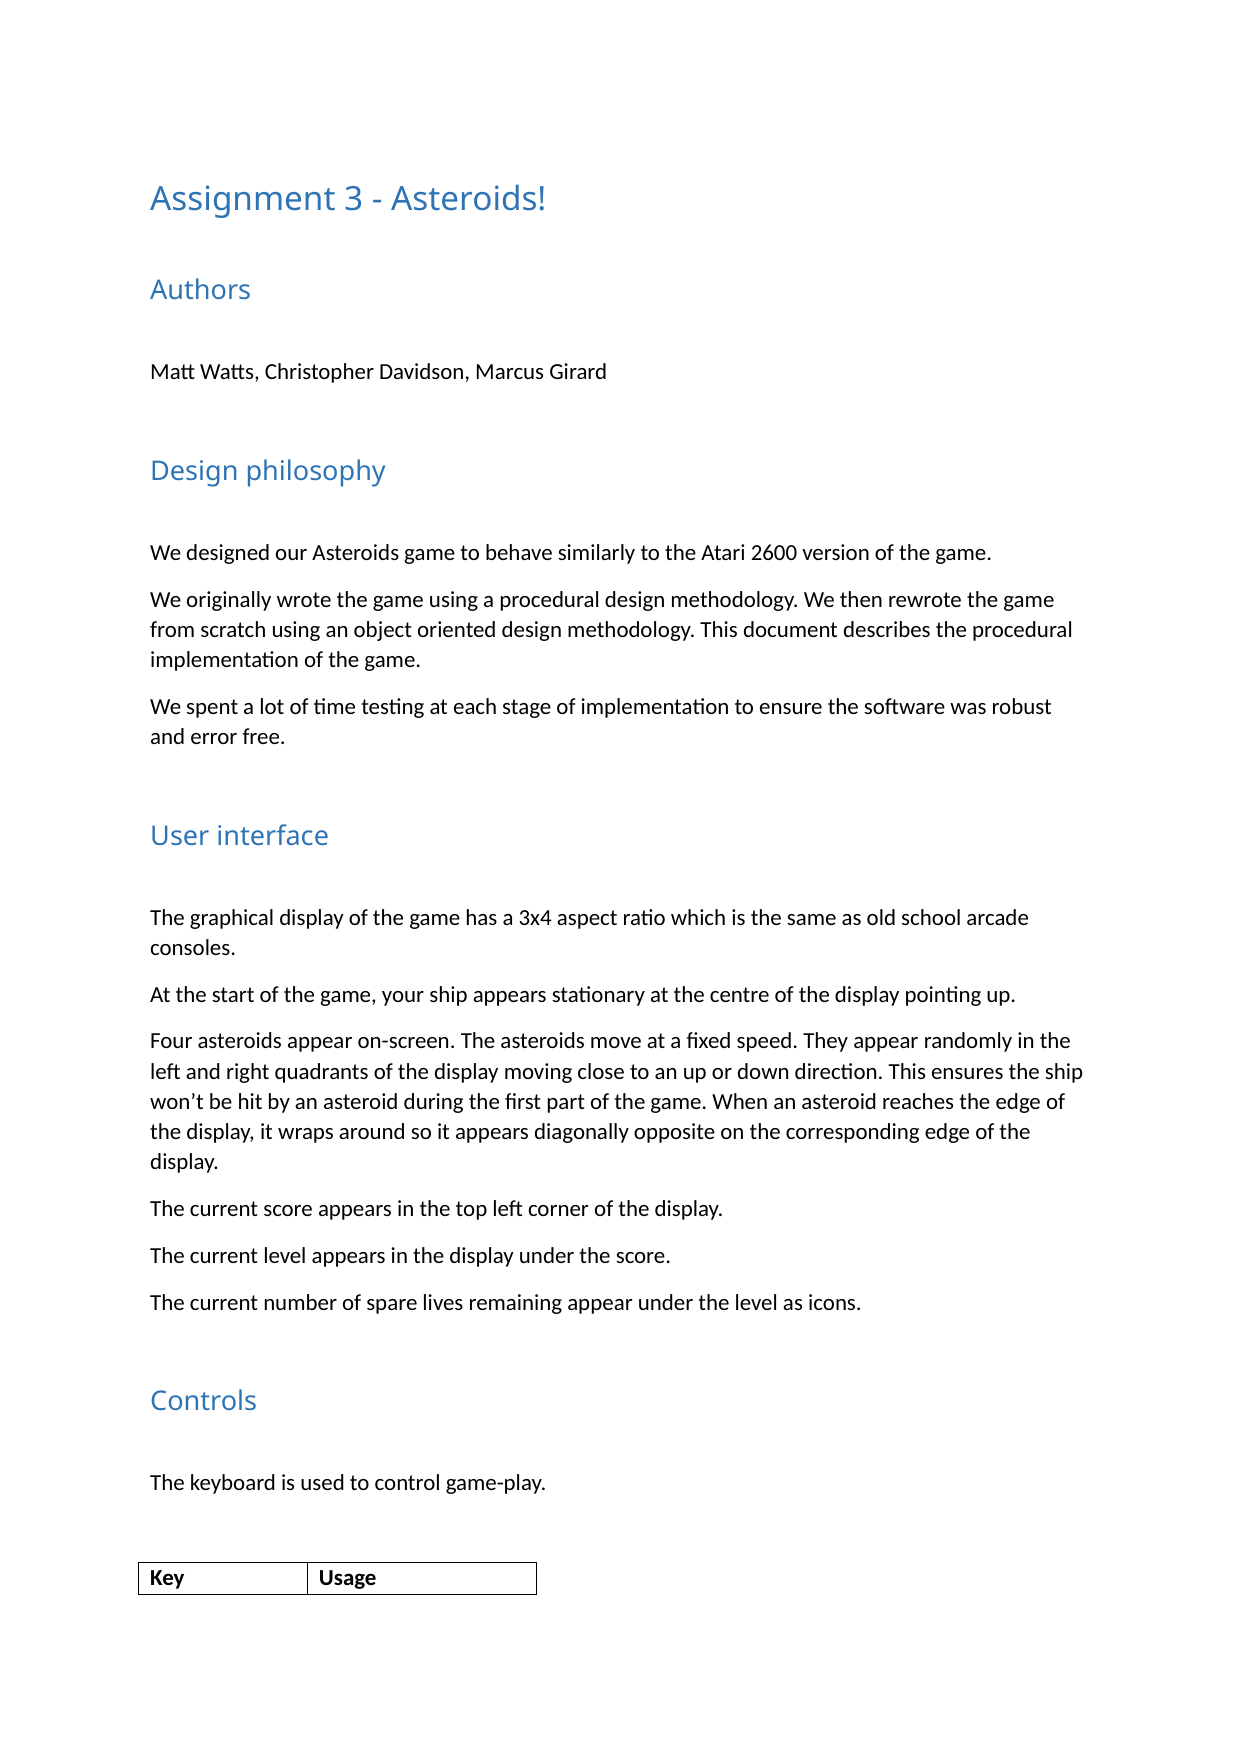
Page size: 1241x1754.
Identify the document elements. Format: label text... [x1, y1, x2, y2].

text Four asteroids appear on-screen. The asteroids move at a fixed speed. They appear randomly in the left and right quadrants of the display moving close to an up or down direction. This ensures the ship won’t be hit by an asteroid during the first part of the game. When an asteroid reaches the edge of the display, it wraps around so it appears diagonally opposite on the corresponding edge of the display. [150, 1027, 1090, 1176]
text The current number of spare lives remaining appear under the level as icons. [150, 1288, 1090, 1316]
text The keyboard is used to control game-play. [150, 1468, 1090, 1497]
text The current level appears in the display under the score. [150, 1241, 1090, 1269]
table_header Key [139, 1563, 307, 1594]
text We originally wrote the game using a procedural design methodology. We then rewrote the game from scratch using an object oriented design methodology. This document describes the procedural implementation of the game. [150, 585, 1090, 673]
text We spent a lot of time testing at each stage of implementation to ensure the software was robust and error free. [150, 692, 1090, 750]
subtitle Authors [150, 271, 1090, 308]
text The graphical display of the game has a 3x4 aspect ratio which is the same as old school arcade consoles. [150, 903, 1090, 961]
table_header Usage [308, 1563, 536, 1594]
subtitle Design philosophy [150, 451, 1090, 488]
text Matt Watts, Christopher Davidson, Marcus Girard [150, 357, 1090, 386]
subtitle Controls [150, 1382, 1090, 1419]
text At the start of the game, your ship appears stationary at the centre of the display pointing up. [150, 980, 1090, 1008]
text We designed our Asteroids game to behave similarly to the Atari 2600 version of the game. [150, 538, 1090, 566]
subtitle Assignment 3 - Asteroids! [150, 175, 1090, 220]
subtitle User interface [150, 816, 1090, 853]
text The current score appears in the top left corner of the display. [150, 1194, 1090, 1222]
